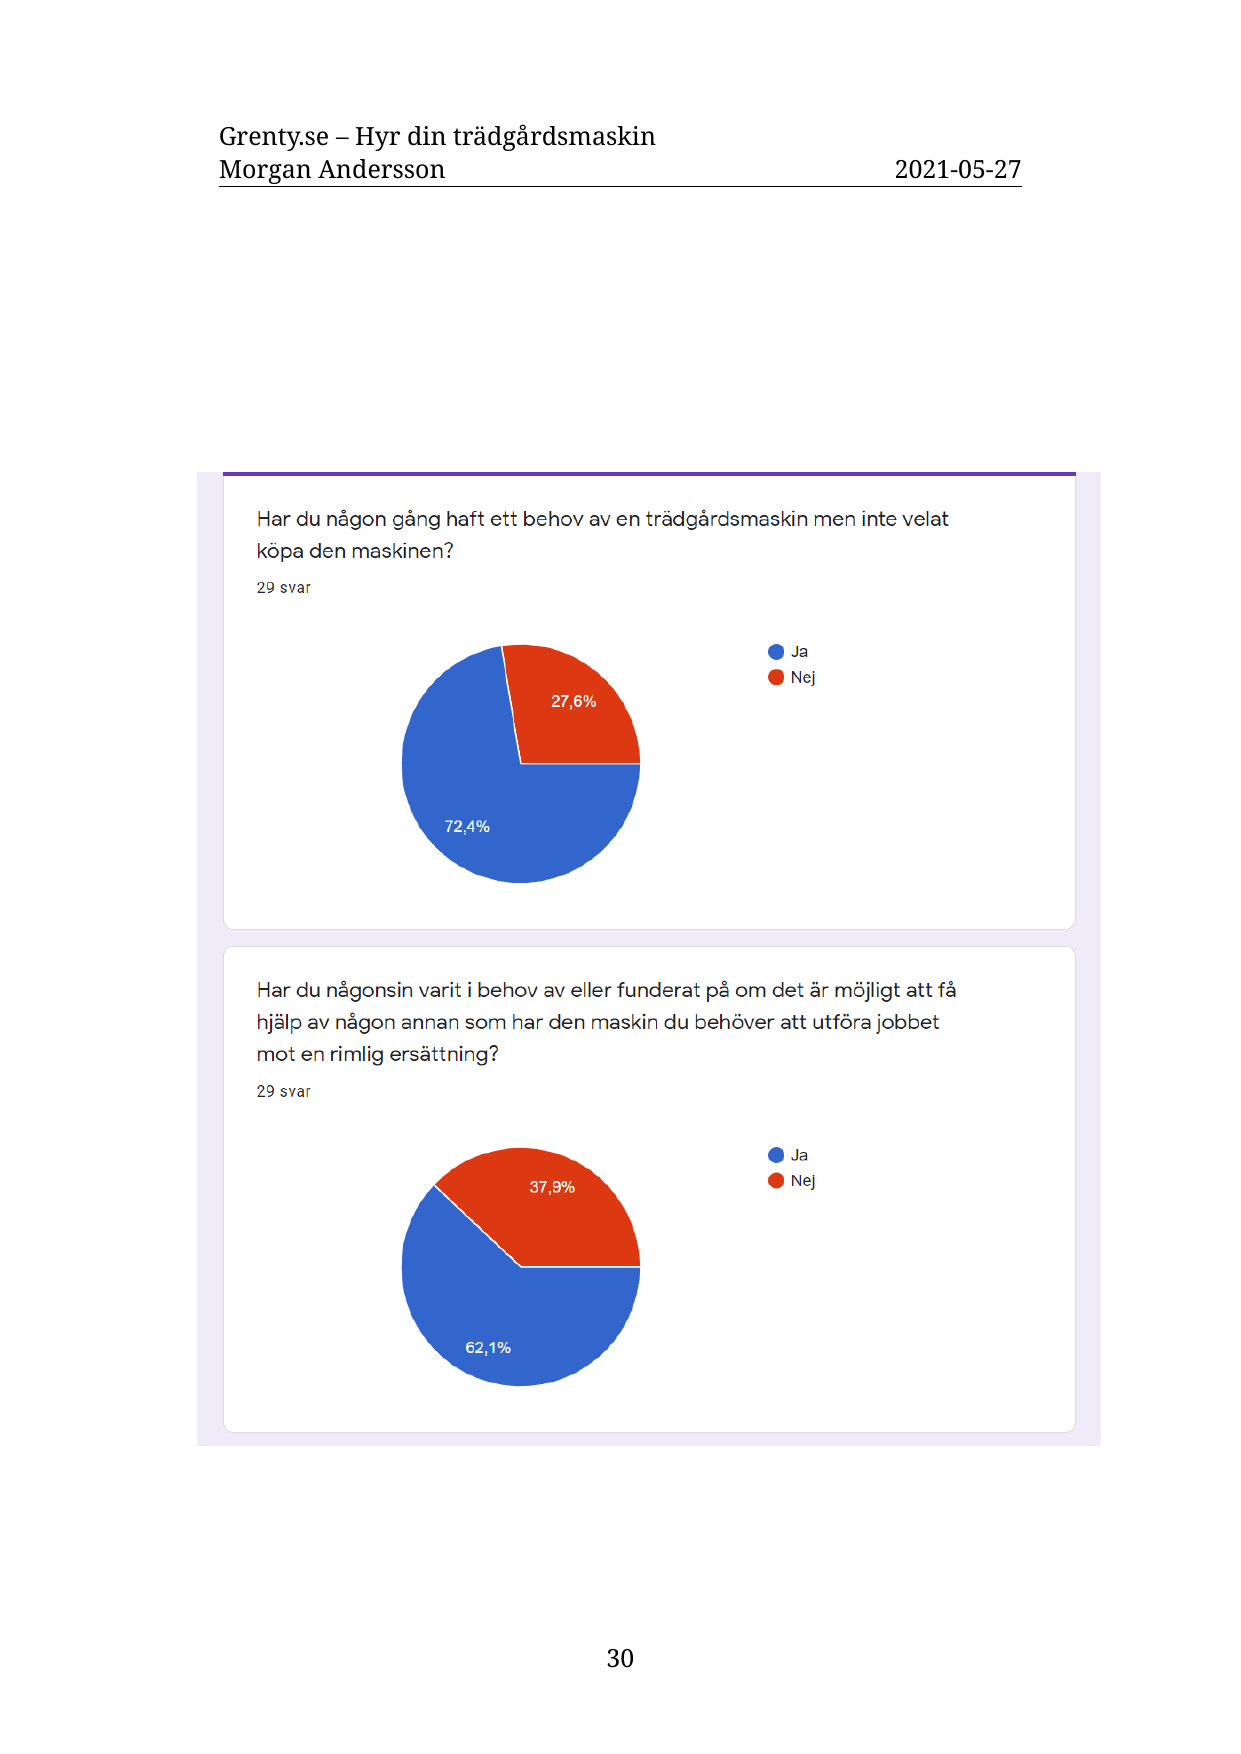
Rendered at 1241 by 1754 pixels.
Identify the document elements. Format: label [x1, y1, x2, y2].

picture [196, 472, 1101, 1446]
